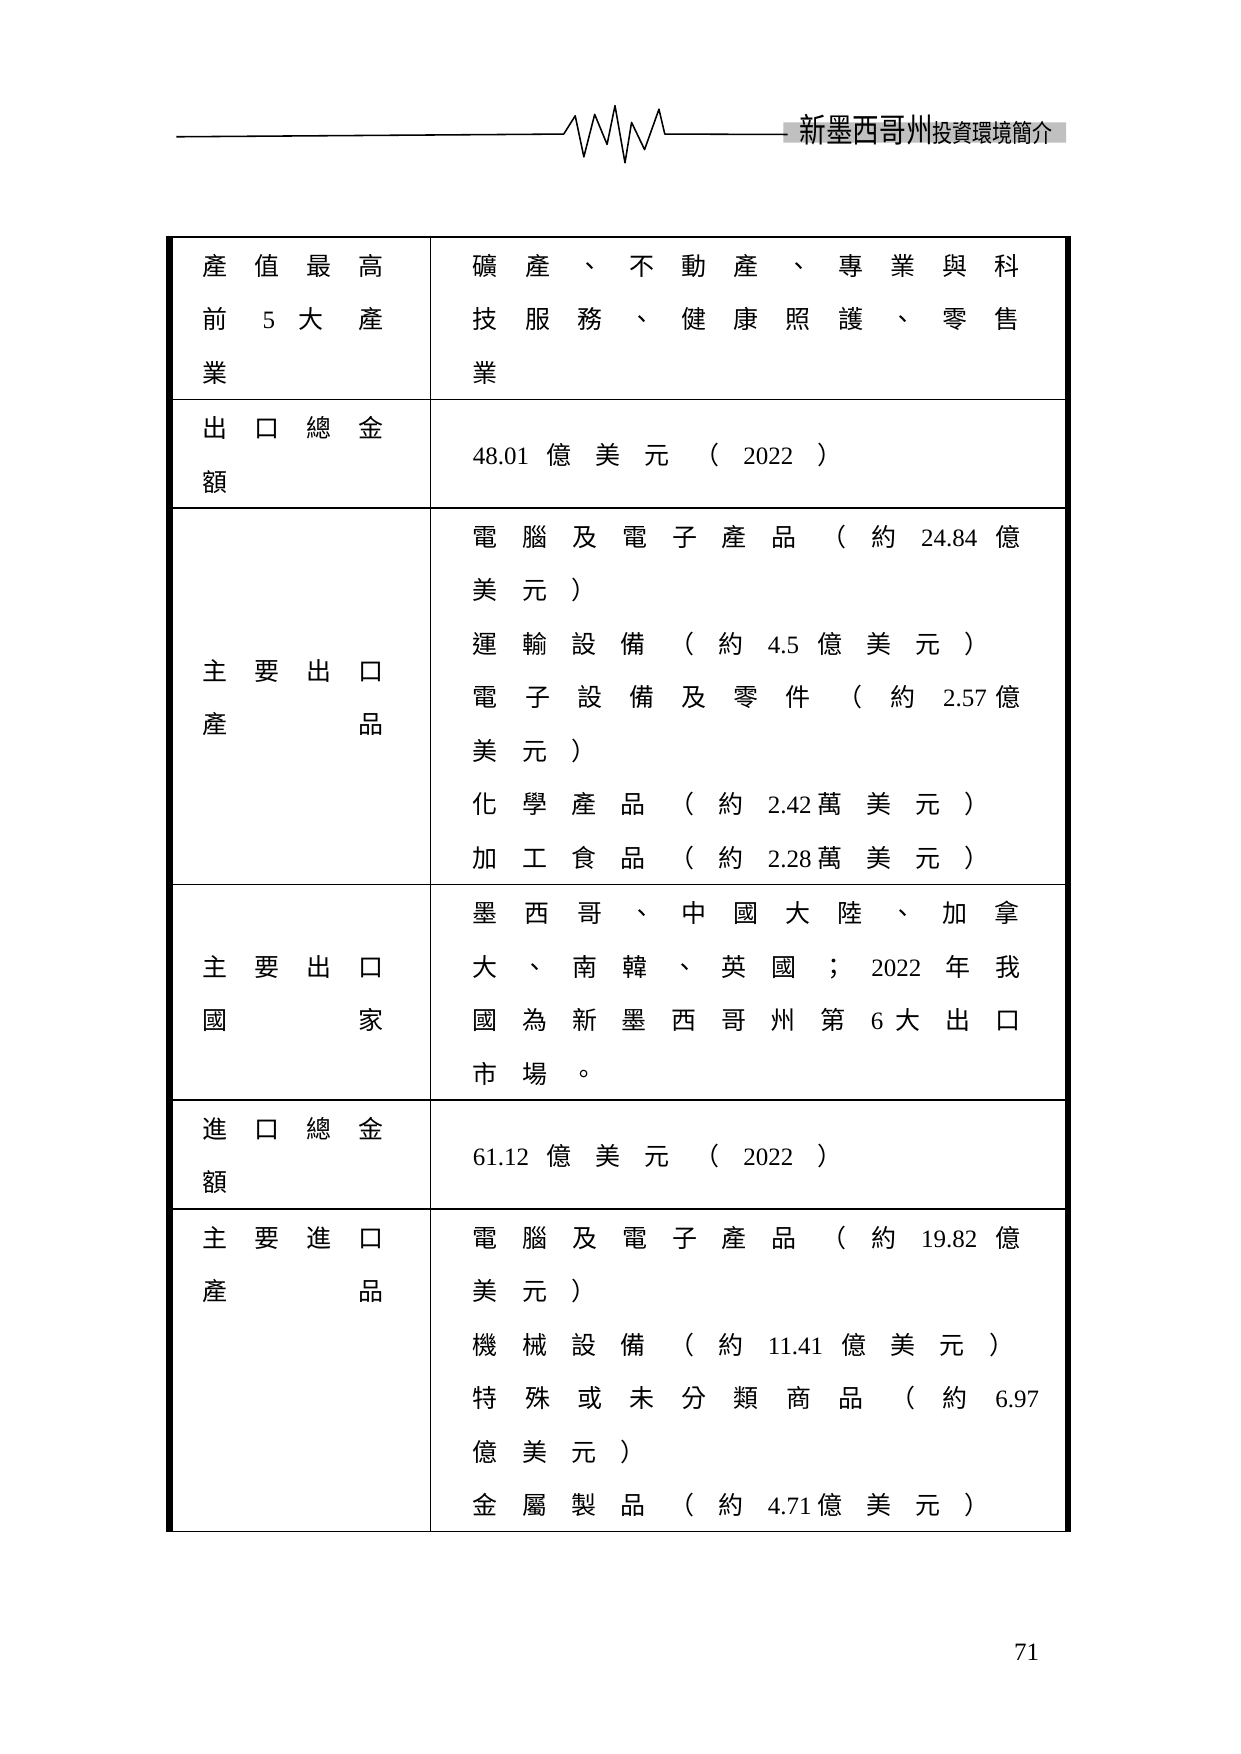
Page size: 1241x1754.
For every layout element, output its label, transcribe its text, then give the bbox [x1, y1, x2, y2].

table_cell 礦產、不動產、專業與科技服務、健康照護、零售業 [431, 238, 1065, 398]
table_cell 61.12億美元（2022） [431, 1101, 1065, 1208]
table_cell 主要出口國家 [173, 885, 430, 1099]
table_cell 進口總金額 [173, 1101, 430, 1208]
table_cell 產值最高前5大產業 [173, 238, 430, 398]
table_cell 主要進口產品 [173, 1210, 430, 1531]
table_cell 主要出口產品 [173, 509, 430, 883]
table_cell 墨西哥、中國大陸、加拿大、南韓、英國；2022年我國為新墨西哥州第6大出口市場。 [431, 885, 1065, 1099]
table_cell 出口總金額 [173, 400, 430, 507]
table_cell 48.01億美元（2022） [431, 400, 1065, 507]
table_cell 電腦及電子產品（約24.84億美元） 運輸設備（約4.5億美元） 電子設備及零件（約2.57億美元） 化學產品（約2.42萬美元） 加工食品（約2.28萬美元） [431, 509, 1065, 883]
table_cell 電腦及電子產品（約19.82億美元） 機械設備（約11.41億美元） 特殊或未分類商品（約6.97億美元） 金屬製品（約4.71億美元） [431, 1210, 1065, 1531]
